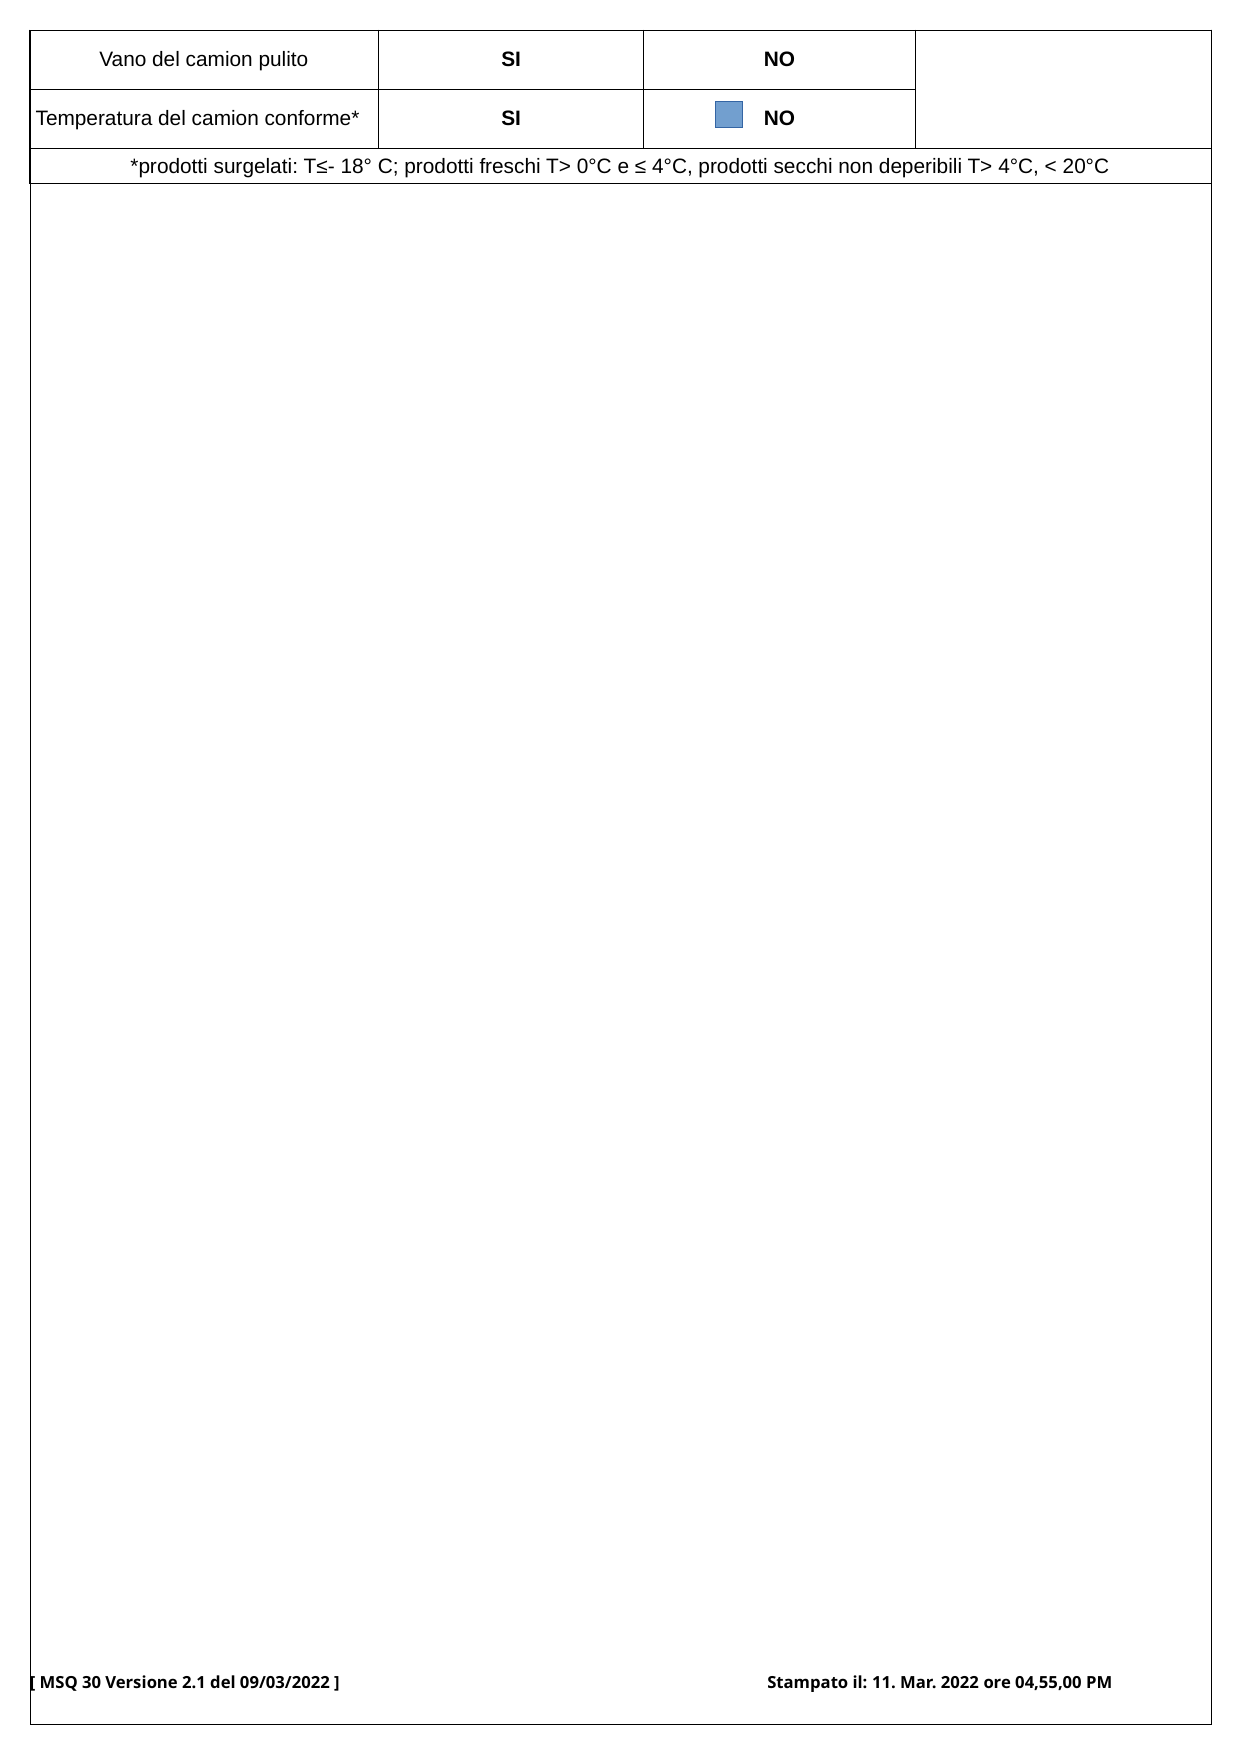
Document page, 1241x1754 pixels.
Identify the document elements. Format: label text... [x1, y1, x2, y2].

table_cell [916, 31, 1211, 148]
table_cell *prodotti surgelati: T≤- 18° C; prodotti freschi T> 0°C e ≤ 4°C, prodotti secchi non deperibili T> 4°C, < 20°C [31, 149, 1211, 183]
table_cell NO [644, 90, 915, 148]
table_cell NO [644, 31, 915, 89]
table_cell Temperatura del camion conforme* [31, 90, 378, 148]
table_cell SI [379, 31, 643, 89]
table_cell Vano del camion pulito [31, 31, 378, 89]
table_cell SI [379, 90, 643, 148]
